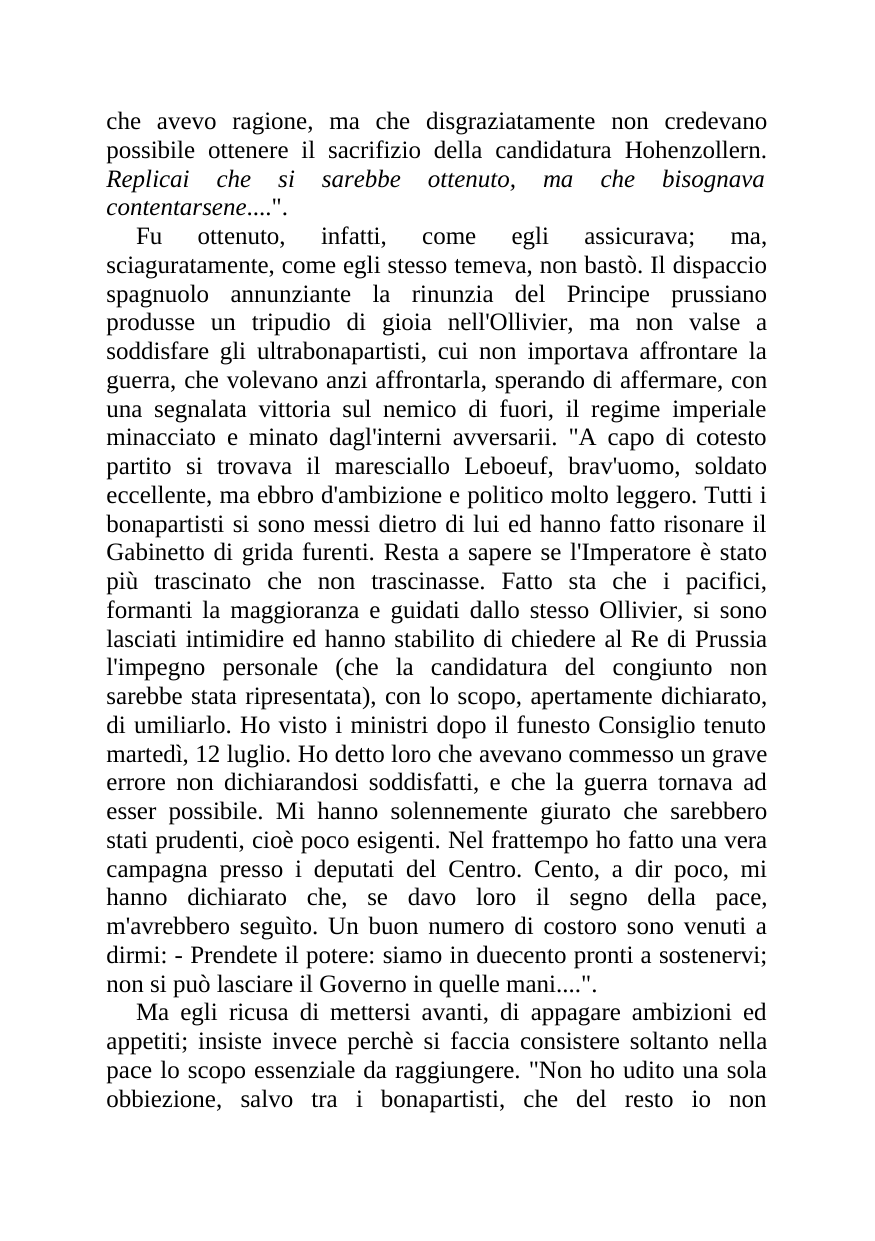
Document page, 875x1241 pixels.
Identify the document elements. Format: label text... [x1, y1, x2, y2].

text Fu ottenuto, infatti, come egli assicurava; ma, sciaguratamente, come egli stesso temeva, non bastò. Il dispaccio spagnuolo annunziante la rinunzia del Principe prussiano produsse un tripudio di gioia nell'Ollivier, ma non valse a soddisfare gli ultrabonapartisti, cui non importava affrontare la guerra, che volevano anzi affrontarla, sperando di affermare, con una segnalata vittoria sul nemico di fuori, il regime imperiale minacciato e minato dagl'interni avversarii. "A capo di cotesto partito si trovava il maresciallo Leboeuf, brav'uomo, soldato eccellente, ma ebbro d'ambizione e politico molto leggero. Tutti i bonapartisti si sono messi dietro di lui ed hanno fatto risonare il Gabinetto di grida furenti. Resta a sapere se l'Imperatore è stato più trascinato che non trascinasse. Fatto sta che i pacifici, formanti la maggioranza e guidati dallo stesso Ollivier, si sono lasciati intimidire ed hanno stabilito di chiedere al Re di Prussia l'impegno personale (che la candidatura del congiunto non sarebbe stata ripresentata), con lo scopo, apertamente dichiarato, di umiliarlo. Ho visto i ministri dopo il funesto Consiglio tenuto martedì, 12 luglio. Ho detto loro che avevano commesso un grave errore non dichiarandosi soddisfatti, e che la guerra tornava ad esser possibile. Mi hanno solennemente giurato che sarebbero stati prudenti, cioè poco esigenti. Nel frattempo ho fatto una vera campagna presso i deputati del Centro. Cento, a dir poco, mi hanno dichiarato che, se davo loro il segno della pace, m'avrebbero seguìto. Un buon numero di costoro sono venuti a dirmi: - Prendete il potere: siamo in duecento pronti a sostenervi; non si può lasciare il Governo in quelle mani....". [106, 221, 768, 997]
text Ma egli ricusa di mettersi avanti, di appagare ambizioni ed appetiti; insiste invece perchè si faccia consistere soltanto nella pace lo scopo essenziale da raggiungere. "Non ho udito una sola obbiezione, salvo tra i bonapartisti, che del resto io non [106, 997, 768, 1112]
text che avevo ragione, ma che disgraziatamente non credevano possibile ottenere il sacrifizio della candidatura Hohenzollern. Replicai che si sarebbe ottenuto, ma che bisognava contentarsene....". [106, 106, 768, 221]
